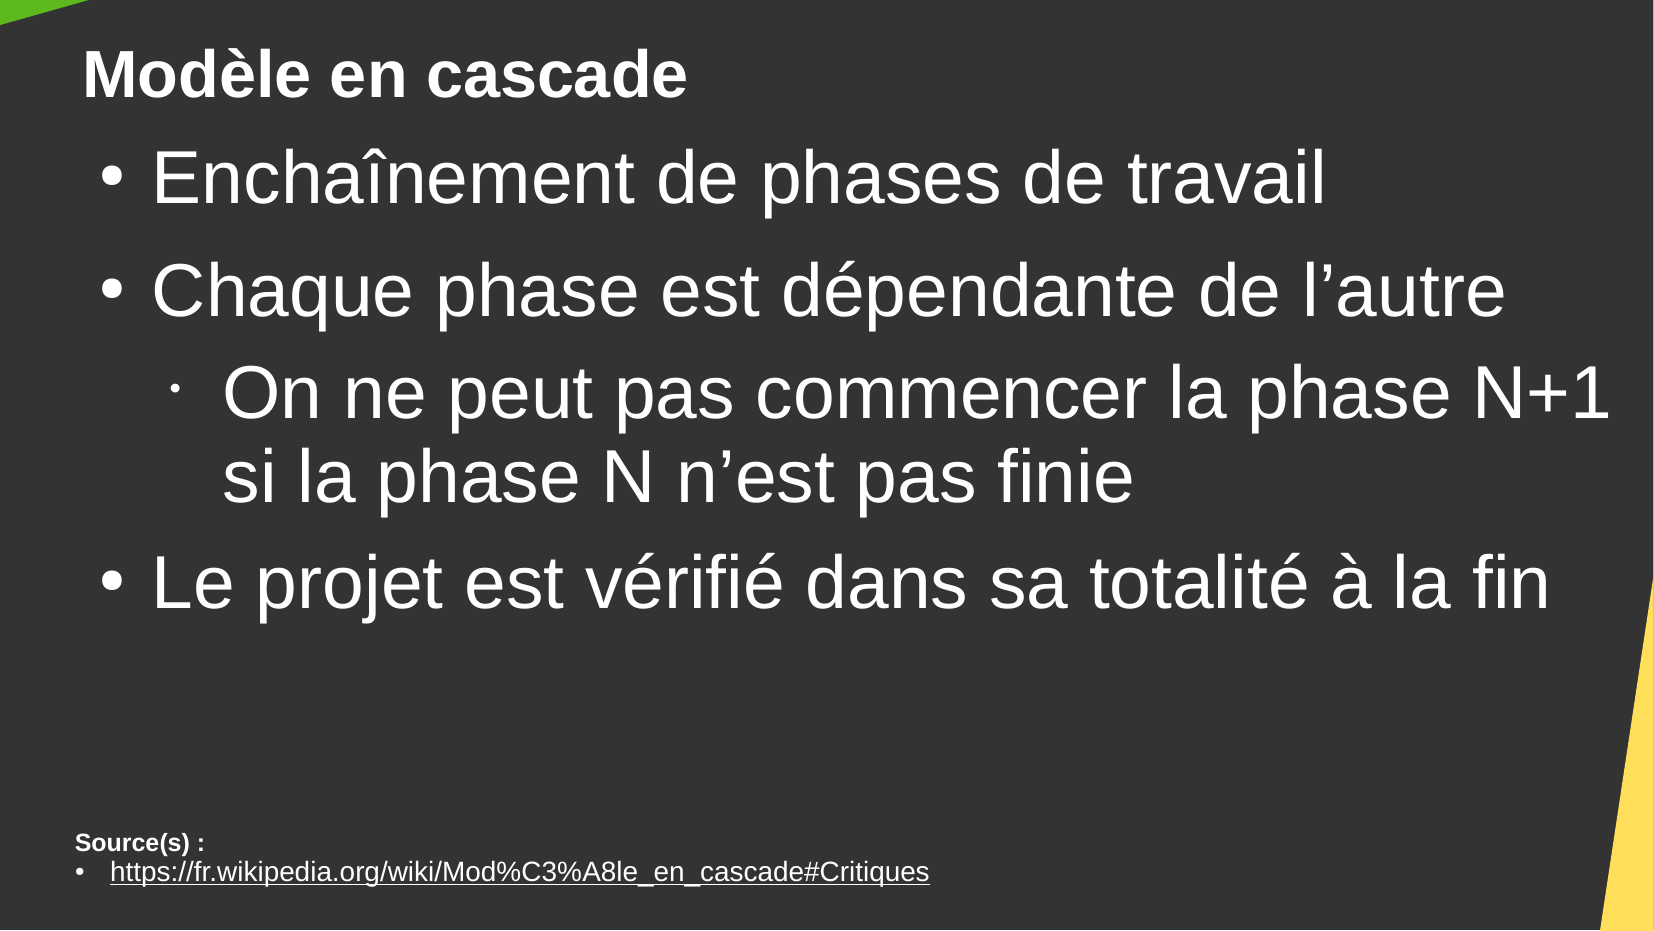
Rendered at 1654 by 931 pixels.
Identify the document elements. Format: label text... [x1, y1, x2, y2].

text_box [1599, 572, 1654, 931]
text_box [0, 0, 89, 26]
title Modèle en cascade [82, 37, 1571, 122]
list Enchaînement de phases de travail Chaque phase est dépendante de l’autre On ne peut pas commencer la phase N+1 si la phase N n’est pas finie Le projet est vérifié dans sa totalité à la fin [80, 135, 1620, 839]
text_box Source(s) : https://fr.wikipedia.org/wiki/Mod%C3%A8le_en_cascade#Critiques [60, 821, 1546, 921]
